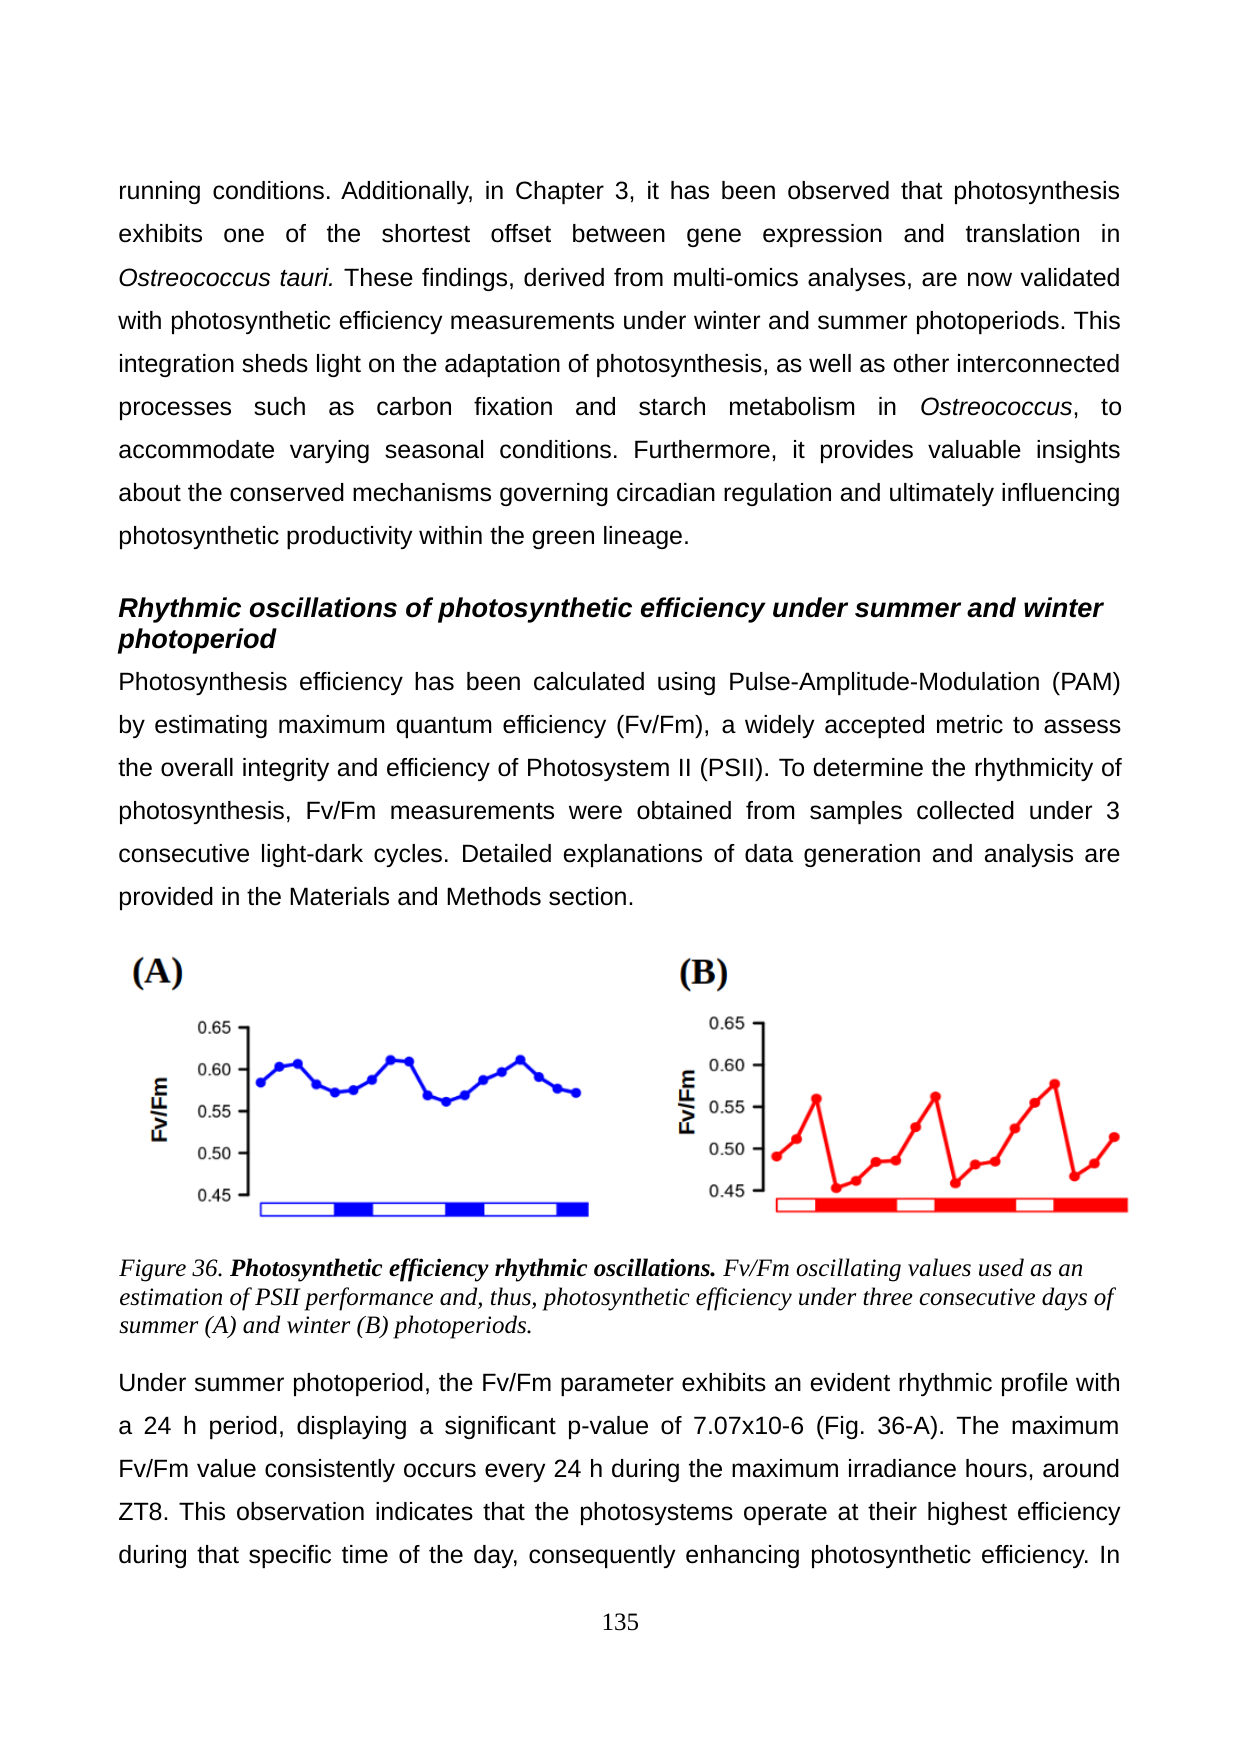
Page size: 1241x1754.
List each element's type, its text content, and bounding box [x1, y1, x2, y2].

subtitle Rhythmic oscillations of photosynthetic efficiency under summer and winter photoperiod [118, 592, 1122, 654]
text running conditions. Additionally, in Chapter 3, it has been observed that photosynthesis exhibits one of the shortest offset between gene expression and translation in Ostreococcus tauri. These findings, derived from multi-omics analyses, are now validated with photosynthetic efficiency measurements under winter and summer photoperiods. This integration sheds light on the adaptation of photosynthesis, as well as other interconnected processes such as carbon fixation and starch metabolism in Ostreococcus, to accommodate varying seasonal conditions. Furthermore, it provides valuable insights about the conserved mechanisms governing circadian regulation and ultimately influencing photosynthetic productivity within the green lineage. [118, 176, 1122, 550]
text Figure 36. Photosynthetic efficiency rhythmic oscillations. Fv/Fm oscillating values used as an estimation of PSII performance and, thus, photosynthetic efficiency under three consecutive days of summer (A) and winter (B) photoperiods. [119, 1253, 1160, 1339]
picture [119, 940, 1161, 1253]
text Photosynthesis efficiency has been calculated using Pulse-Amplitude-Modulation (PAM) by estimating maximum quantum efficiency (Fv/Fm), a widely accepted metric to assess the overall integrity and efficiency of Photosystem II (PSII). To determine the rhythmicity of photosynthesis, Fv/Fm measurements were obtained from samples collected under 3 consecutive light-dark cycles. Detailed explanations of data generation and analysis are provided in the Materials and Methods section. [118, 667, 1122, 911]
text Under summer photoperiod, the Fv/Fm parameter exhibits an evident rhythmic profile with a 24 h period, displaying a significant p-value of 7.07x10-6 (Fig. 36-A). The maximum Fv/Fm value consistently occurs every 24 h during the maximum irradiance hours, around ZT8. This observation indicates that the photosystems operate at their highest efficiency during that specific time of the day, consequently enhancing photosynthetic efficiency. In [118, 940, 1160, 1569]
